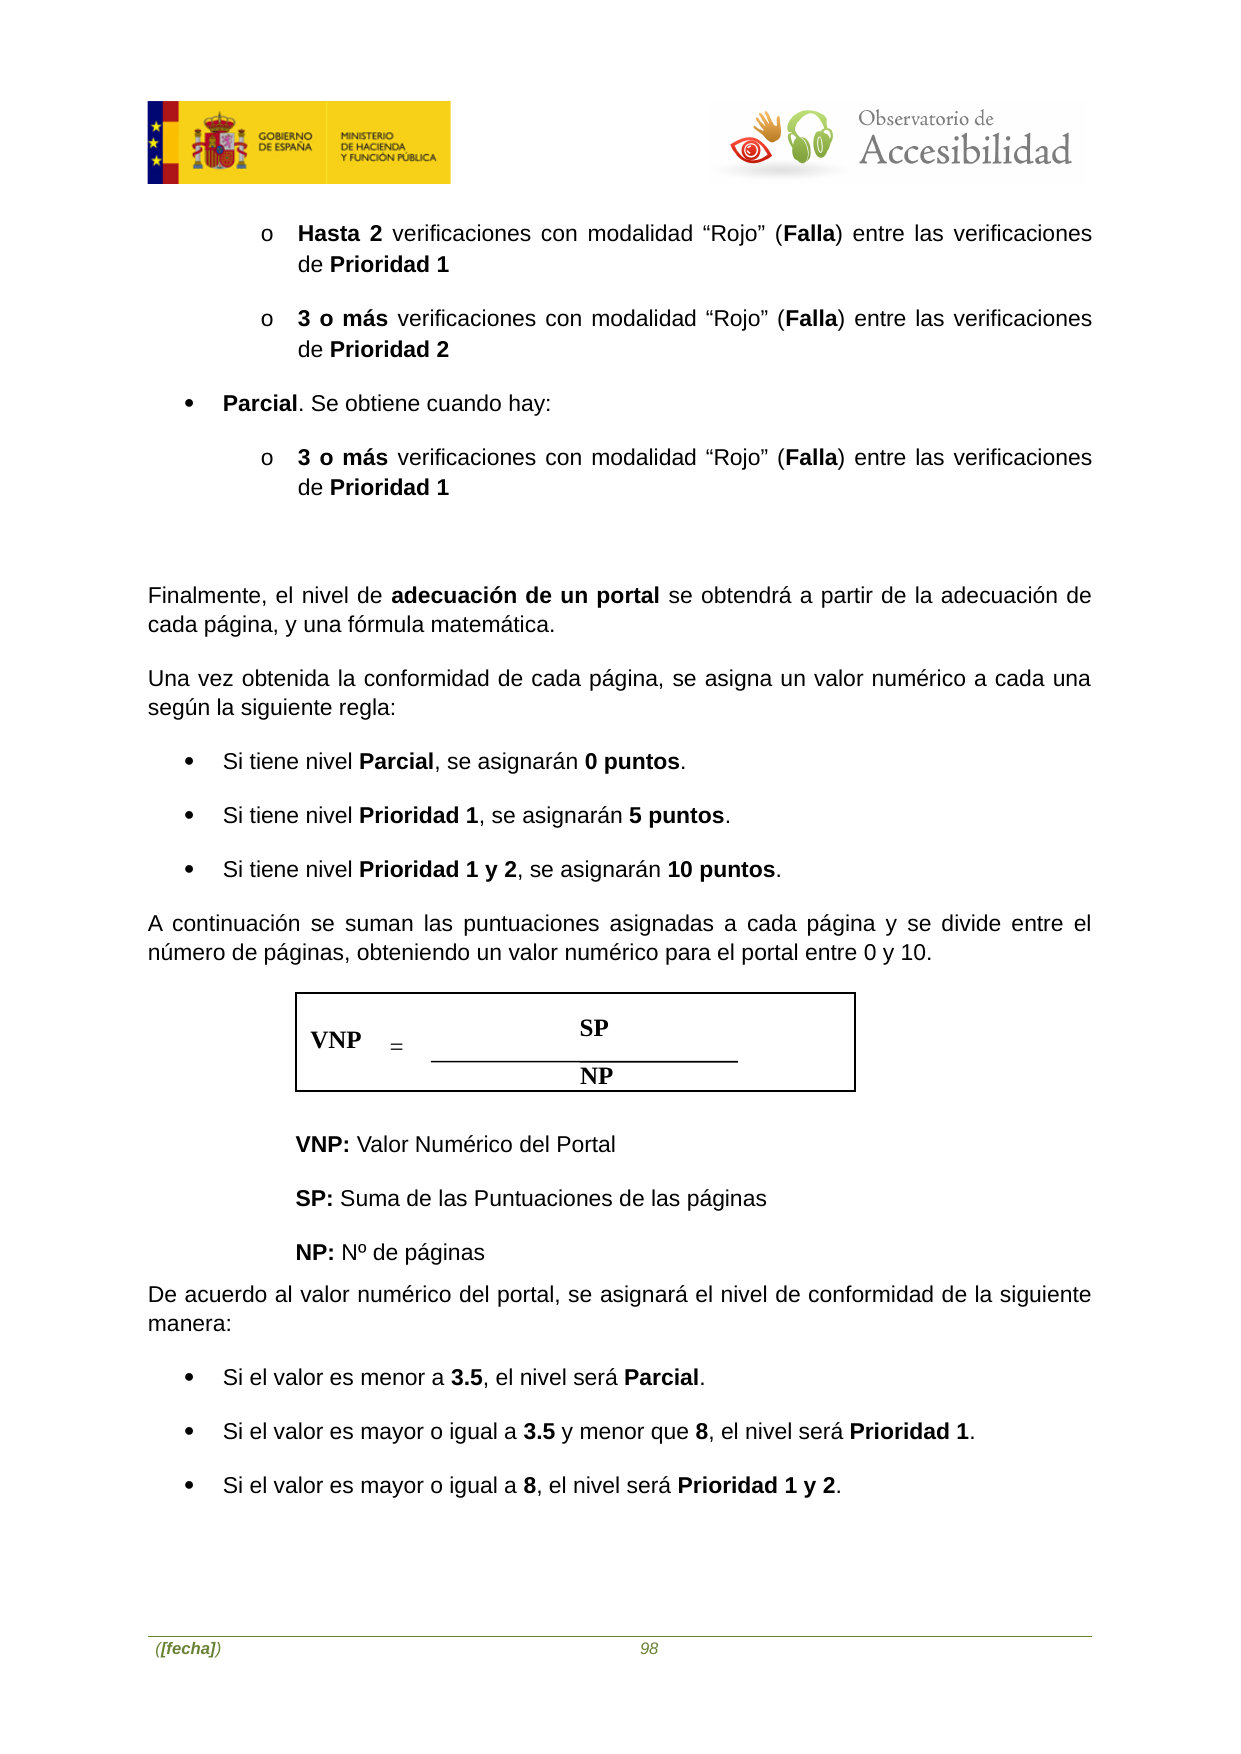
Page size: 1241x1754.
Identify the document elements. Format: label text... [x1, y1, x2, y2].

list Si el valor es mayor o igual a 8, el nivel será Prioridad 1 y 2. [185, 1472, 1092, 1498]
text SP: Suma de las Puntuaciones de las páginas [295, 1185, 1092, 1212]
list Si el valor es menor a 3.5, el nivel será Parcial. [185, 1364, 1092, 1390]
text VNP: Valor Numérico del Portal [295, 1131, 1092, 1158]
list Si el valor es mayor o igual a 3.5 y menor que 8, el nivel será Prioridad 1. [185, 1418, 1092, 1444]
picture [147, 101, 451, 184]
text De acuerdo al valor numérico del portal, se asignará el nivel de conformidad de la siguiente manera: [148, 1281, 1092, 1336]
text Una vez obtenida la conformidad de cada página, se asigna un valor numérico a cada una según la siguiente regla: [148, 665, 1092, 721]
text Finalmente, el nivel de adecuación de un portal se obtendrá a partir de la adecuación de cada página, y una fórmula matemática. [148, 582, 1092, 638]
text NP: Nº de páginas [295, 1239, 1092, 1266]
picture [710, 101, 1086, 184]
list 3 o más verificaciones con modalidad “Rojo” (Falla) entre las verificaciones de Prioridad 1 [260, 443, 1092, 501]
list Si tiene nivel Prioridad 1 y 2, se asignarán 10 puntos. [185, 856, 1092, 882]
list 3 o más verificaciones con modalidad “Rojo” (Falla) entre las verificaciones de Prioridad 2 [260, 304, 1092, 362]
list Si tiene nivel Parcial, se asignarán 0 puntos. [185, 748, 1092, 774]
list Si tiene nivel Prioridad 1, se asignarán 5 puntos. [185, 802, 1092, 828]
list Hasta 2 verificaciones con modalidad “Rojo” (Falla) entre las verificaciones de Prioridad 1 [260, 220, 1092, 277]
list Parcial. Se obtiene cuando hay: [185, 389, 1092, 416]
text A continuación se suman las puntuaciones asignadas a cada página y se divide entre el número de páginas, obteniendo un valor numérico para el portal entre 0 y 10. [148, 910, 1092, 965]
